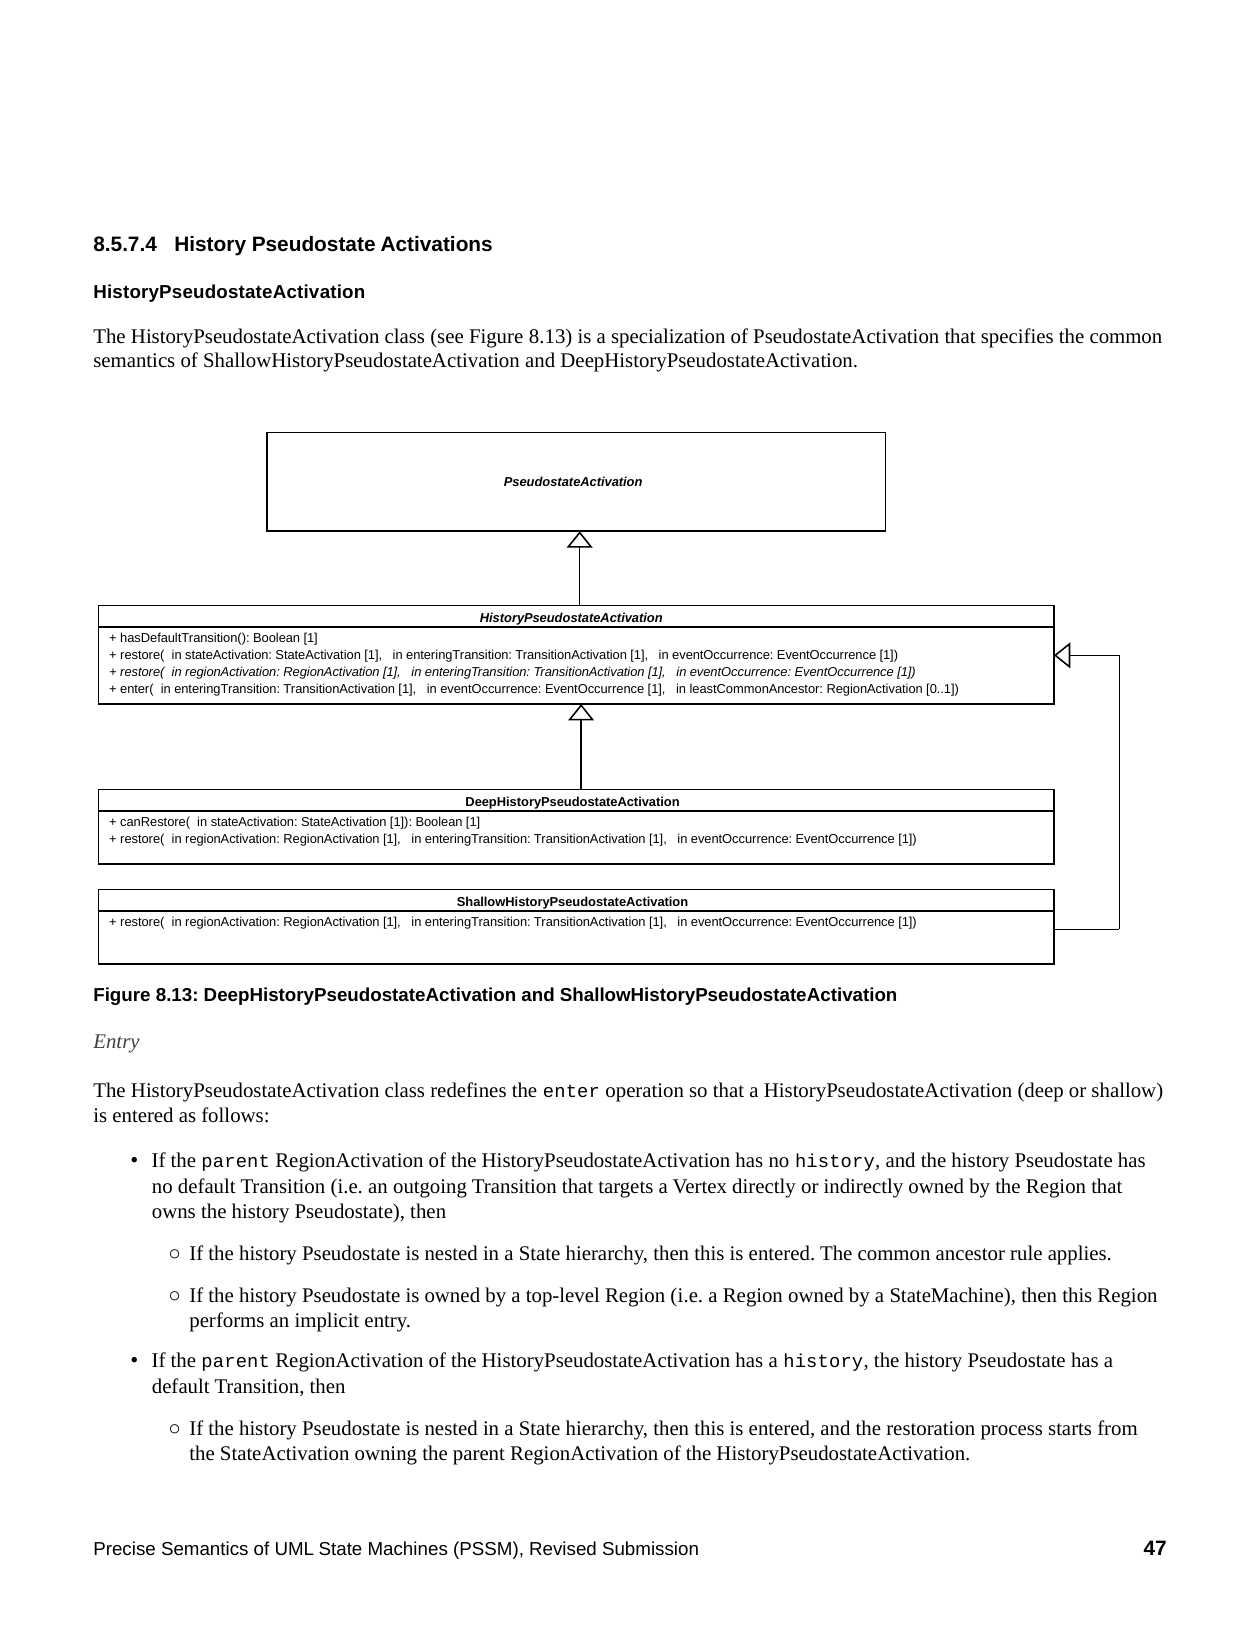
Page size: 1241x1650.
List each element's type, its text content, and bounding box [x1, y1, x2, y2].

list If the history Pseudostate is owned by a top-level Region (i.e. a Region owned by a StateMachine), then this Region performs an implicit entry. [168, 1282, 1164, 1332]
list If the parent RegionActivation of the HistoryPseudostateActivation has a history, the history Pseudostate has a default Transition, then [131, 1348, 1164, 1398]
subtitle HistoryPseudostateActivation [93, 281, 1164, 303]
subtitle Entry [93, 1005, 1164, 1053]
list If the history Pseudostate is nested in a State hierarchy, then this is entered. The common ancestor rule applies. [168, 1240, 1164, 1265]
text The HistoryPseudostateActivation class (see Figure 8.13) is a specialization of PseudostateActivation that specifies the common semantics of ShallowHistoryPseudostateActivation and DeepHistoryPseudostateActivation. [93, 324, 1164, 372]
subtitle [93, 393, 1164, 416]
text Figure 8.13: DeepHistoryPseudostateActivation and ShallowHistoryPseudostateActivation [93, 416, 1164, 1005]
text The HistoryPseudostateActivation class redefines the enter operation so that a HistoryPseudostateActivation (deep or shallow) is entered as follows: [93, 1078, 1164, 1127]
list If the parent RegionActivation of the HistoryPseudostateActivation has no history, and the history Pseudostate has no default Transition (i.e. an outgoing Transition that targets a Vertex directly or indirectly owned by the Region that owns the history Pseudostate), then [131, 1148, 1164, 1223]
subtitle History Pseudostate Activations [93, 231, 1164, 256]
list If the history Pseudostate is nested in a State hierarchy, then this is entered, and the restoration process starts from the StateActivation owning the parent RegionActivation of the HistoryPseudostateActivation. [168, 1415, 1164, 1465]
